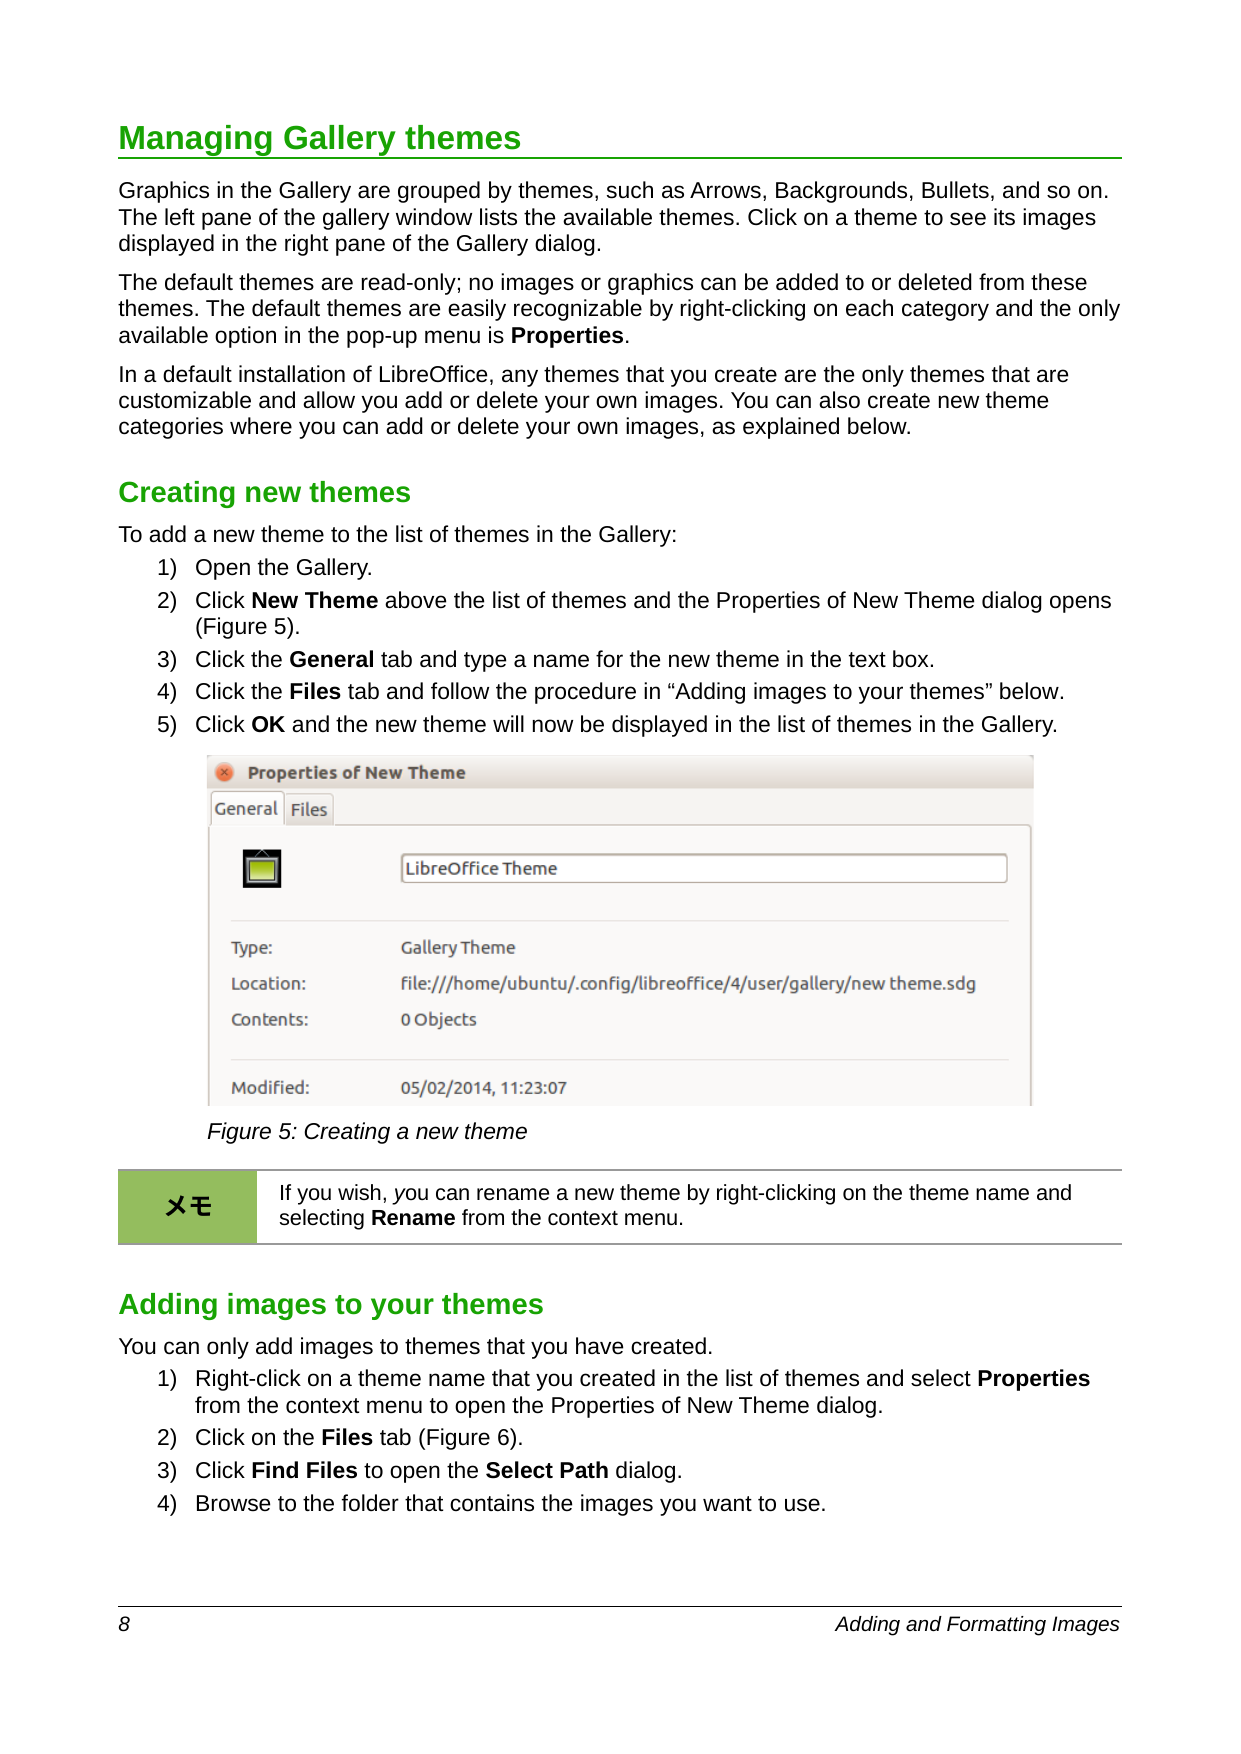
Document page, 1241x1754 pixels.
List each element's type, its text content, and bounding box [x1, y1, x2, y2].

list Right-click on a theme name that you created in the list of themes and select Properties from the context menu to open the Properties of New Theme dialog. [177, 1365, 1122, 1418]
list Browse to the folder that contains the images you want to use. [177, 1489, 1122, 1516]
list To add a new theme to the list of themes in the Gallery: [118, 521, 1122, 547]
subtitle Creating new themes [118, 475, 1122, 509]
subtitle Managing Gallery themes [118, 118, 1122, 157]
list Click New Theme above the list of themes and the Properties of New Theme dialog opens (Figure 5). [177, 587, 1122, 639]
table_header If you wish, you can rename a new theme by right-clicking on the theme name and selecting Rename from the context menu. [258, 1171, 1122, 1243]
list Click Find Files to open the Select Path dialog. [177, 1457, 1122, 1483]
table_header メモ [118, 1171, 257, 1243]
list You can only add images to themes that you have created. [118, 1333, 1122, 1359]
subtitle Adding images to your themes [118, 1287, 1122, 1320]
list Click OK and the new theme will now be displayed in the list of themes in the Gallery. [177, 711, 1122, 737]
list Open the Gallery. [177, 554, 1122, 580]
list Click the General tab and type a name for the new theme in the text box. [177, 646, 1122, 672]
picture [206, 755, 1034, 1106]
text Figure 5: Creating a new theme [207, 1118, 1033, 1144]
list Click on the Files tab (Figure 6). [177, 1424, 1122, 1451]
list Click the Files tab and follow the procedure in “Adding images to your themes” below. [177, 678, 1122, 704]
text Graphics in the Gallery are grouped by themes, such as Arrows, Backgrounds, Bullets, and so on. The left pane of the gallery window lists the available themes. Click on a theme to see its images displayed in the right pane of the Gallery dialog. [118, 177, 1122, 257]
text In a default installation of LibreOffice, any themes that you create are the only themes that are customizable and allow you add or delete your own images. You can also create new theme categories where you can add or delete your own images, as explained below. [118, 361, 1122, 440]
text The default themes are read-only; no images or graphics can be added to or deleted from these themes. The default themes are easily recognizable by right-clicking on each category and the only available option in the pop-up menu is Properties. [118, 269, 1122, 348]
